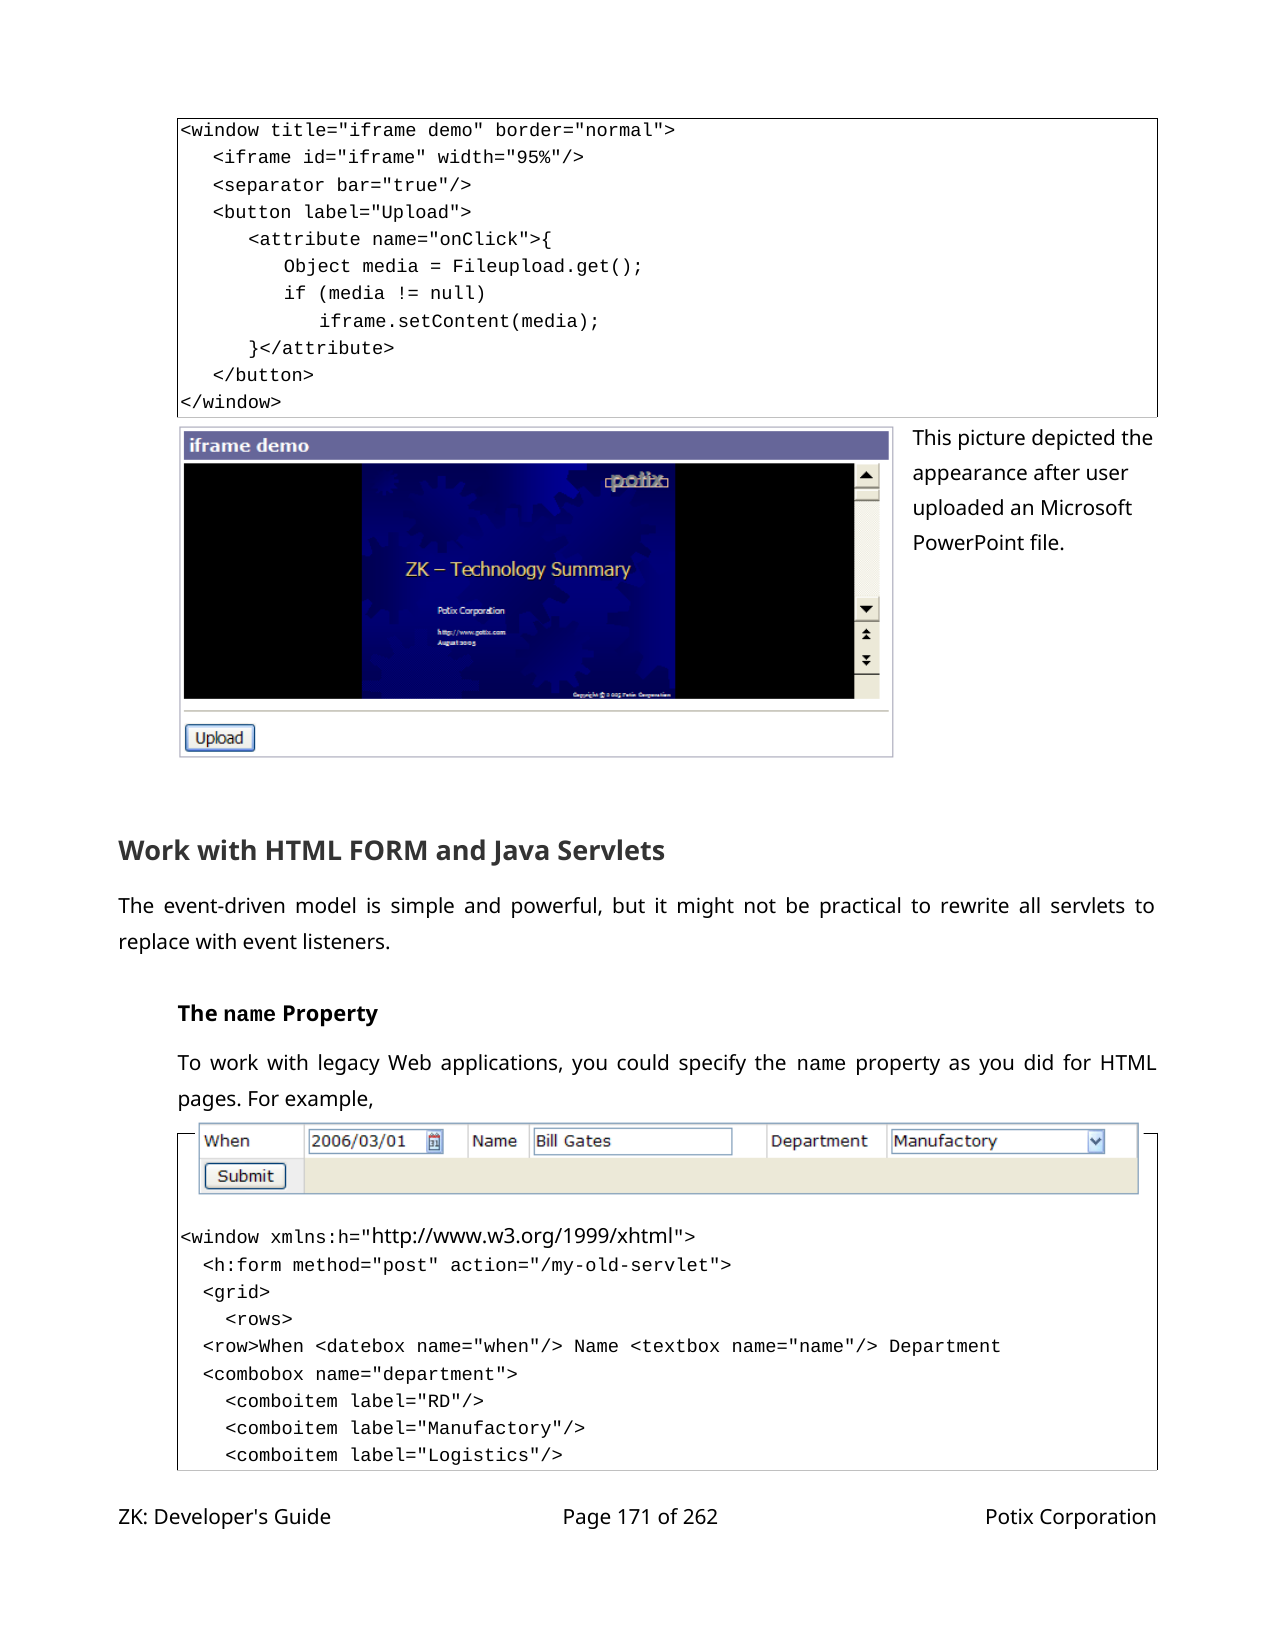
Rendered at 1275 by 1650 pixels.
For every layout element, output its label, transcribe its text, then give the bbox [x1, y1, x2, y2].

text <window xmlns:h="http://www.w3.org/1999/xhtml"> [178, 1222, 1157, 1250]
picture [177, 422, 898, 761]
text To work with legacy Web applications, you could specify the name property as you did for HTML pages. For example, [177, 1048, 1157, 1112]
text <comboitem label="RD"/> [178, 1389, 1157, 1413]
text <rows> [178, 1307, 1157, 1331]
picture [195, 1119, 1144, 1197]
text <window title="iframe demo" border="normal"> [178, 119, 1157, 142]
text <iframe id="iframe" width="95%"/> [178, 145, 1157, 169]
text Object media = Fileupload.get(); [178, 254, 1157, 278]
text <h:form method="post" action="/my-old-servlet"> [178, 1253, 1157, 1277]
text <comboitem label="Manufactory"/> [178, 1416, 1157, 1440]
table_header [898, 423, 912, 760]
text }</attribute> [178, 336, 1157, 360]
text <comboitem label="Logistics"/> [178, 1443, 1157, 1470]
text <separator bar="true"/> [178, 172, 1157, 197]
subtitle The name Property [177, 998, 1157, 1028]
text <button label="Upload"> [178, 200, 1157, 224]
text iframe.setContent(media); [178, 308, 1157, 333]
text <row>When <datebox name="when"/> Name <textbox name="name"/> Department [178, 1334, 1157, 1359]
text The event-driven model is simple and powerful, but it might not be practical to rewrite all servlets to replace with event listeners. [118, 892, 1157, 955]
text <grid> [178, 1280, 1157, 1304]
text <attribute name="onClick">{ [178, 227, 1157, 251]
text if (media != null) [178, 281, 1157, 306]
text </button> [178, 363, 1157, 387]
text </window> [178, 390, 1157, 417]
text <combobox name="department"> [178, 1362, 1157, 1386]
subtitle Work with HTML FORM and Java Servlets [118, 831, 1157, 868]
table_header This picture depicted the appearance after user uploaded an Microsoft PowerPoint file. [912, 423, 1156, 760]
